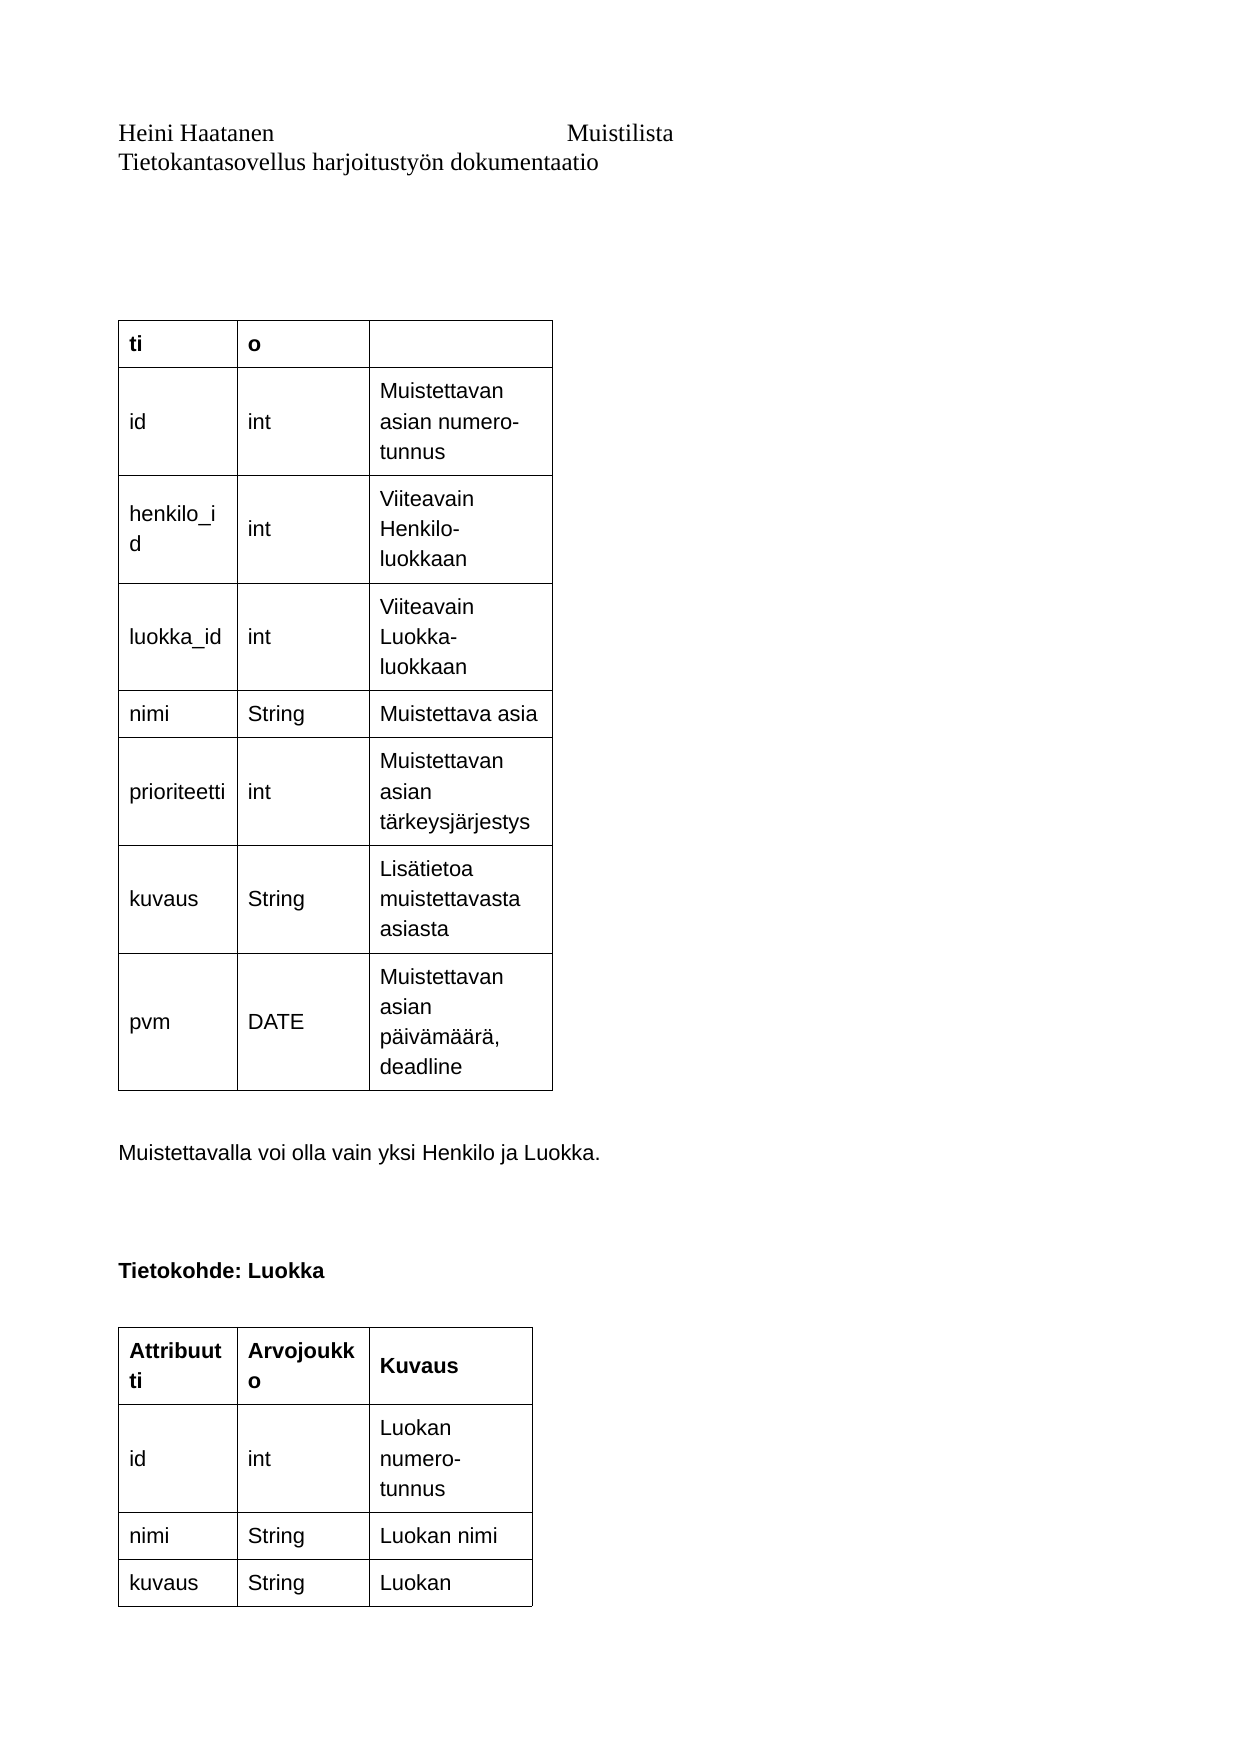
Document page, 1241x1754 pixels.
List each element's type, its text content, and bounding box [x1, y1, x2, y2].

table_cell String [238, 1560, 369, 1606]
table_header Arvojoukko [238, 1328, 369, 1404]
table_cell Muistettavan asian tärkeysjärjestys [370, 738, 552, 845]
table_cell Luokan [370, 1560, 532, 1606]
table_cell Viiteavain Luokka-luokkaan [370, 584, 552, 690]
table_cell int [238, 738, 369, 845]
table_header ti [119, 321, 237, 367]
table_cell Muistettava asia [370, 691, 552, 737]
table_cell nimi [119, 1513, 237, 1559]
table_cell DATE [238, 954, 369, 1090]
table_cell kuvaus [119, 846, 237, 952]
table_cell Muistettavan asian päivämäärä, deadline [370, 954, 552, 1090]
table_cell String [238, 691, 369, 737]
text Tietokohde: Luokka [118, 1258, 1122, 1283]
table_header Attribuutti [119, 1328, 237, 1404]
table_header [370, 321, 552, 367]
table_cell id [119, 1405, 237, 1512]
table_cell henkilo_id [119, 476, 237, 582]
table_cell int [238, 476, 369, 582]
table_header o [238, 321, 369, 367]
table_cell id [119, 368, 237, 475]
text Muistettavalla voi olla vain yksi Henkilo ja Luokka. [118, 1139, 1122, 1165]
table_cell Luokan nimi [370, 1513, 532, 1559]
table_cell Viiteavain Henkilo-luokkaan [370, 476, 552, 582]
table_cell String [238, 846, 369, 952]
table_cell pvm [119, 954, 237, 1090]
table_cell kuvaus [119, 1560, 237, 1606]
table_cell prioriteetti [119, 738, 237, 845]
table_cell luokka_id [119, 584, 237, 690]
table_cell Lisätietoa muistettavasta asiasta [370, 846, 552, 952]
table_cell int [238, 1405, 369, 1512]
table_cell Muistettavan asian numero-tunnus [370, 368, 552, 475]
table_cell nimi [119, 691, 237, 737]
table_header Kuvaus [370, 1328, 532, 1404]
table_cell String [238, 1513, 369, 1559]
table_cell int [238, 368, 369, 475]
table_cell Luokan numero-tunnus [370, 1405, 532, 1512]
table_cell int [238, 584, 369, 690]
